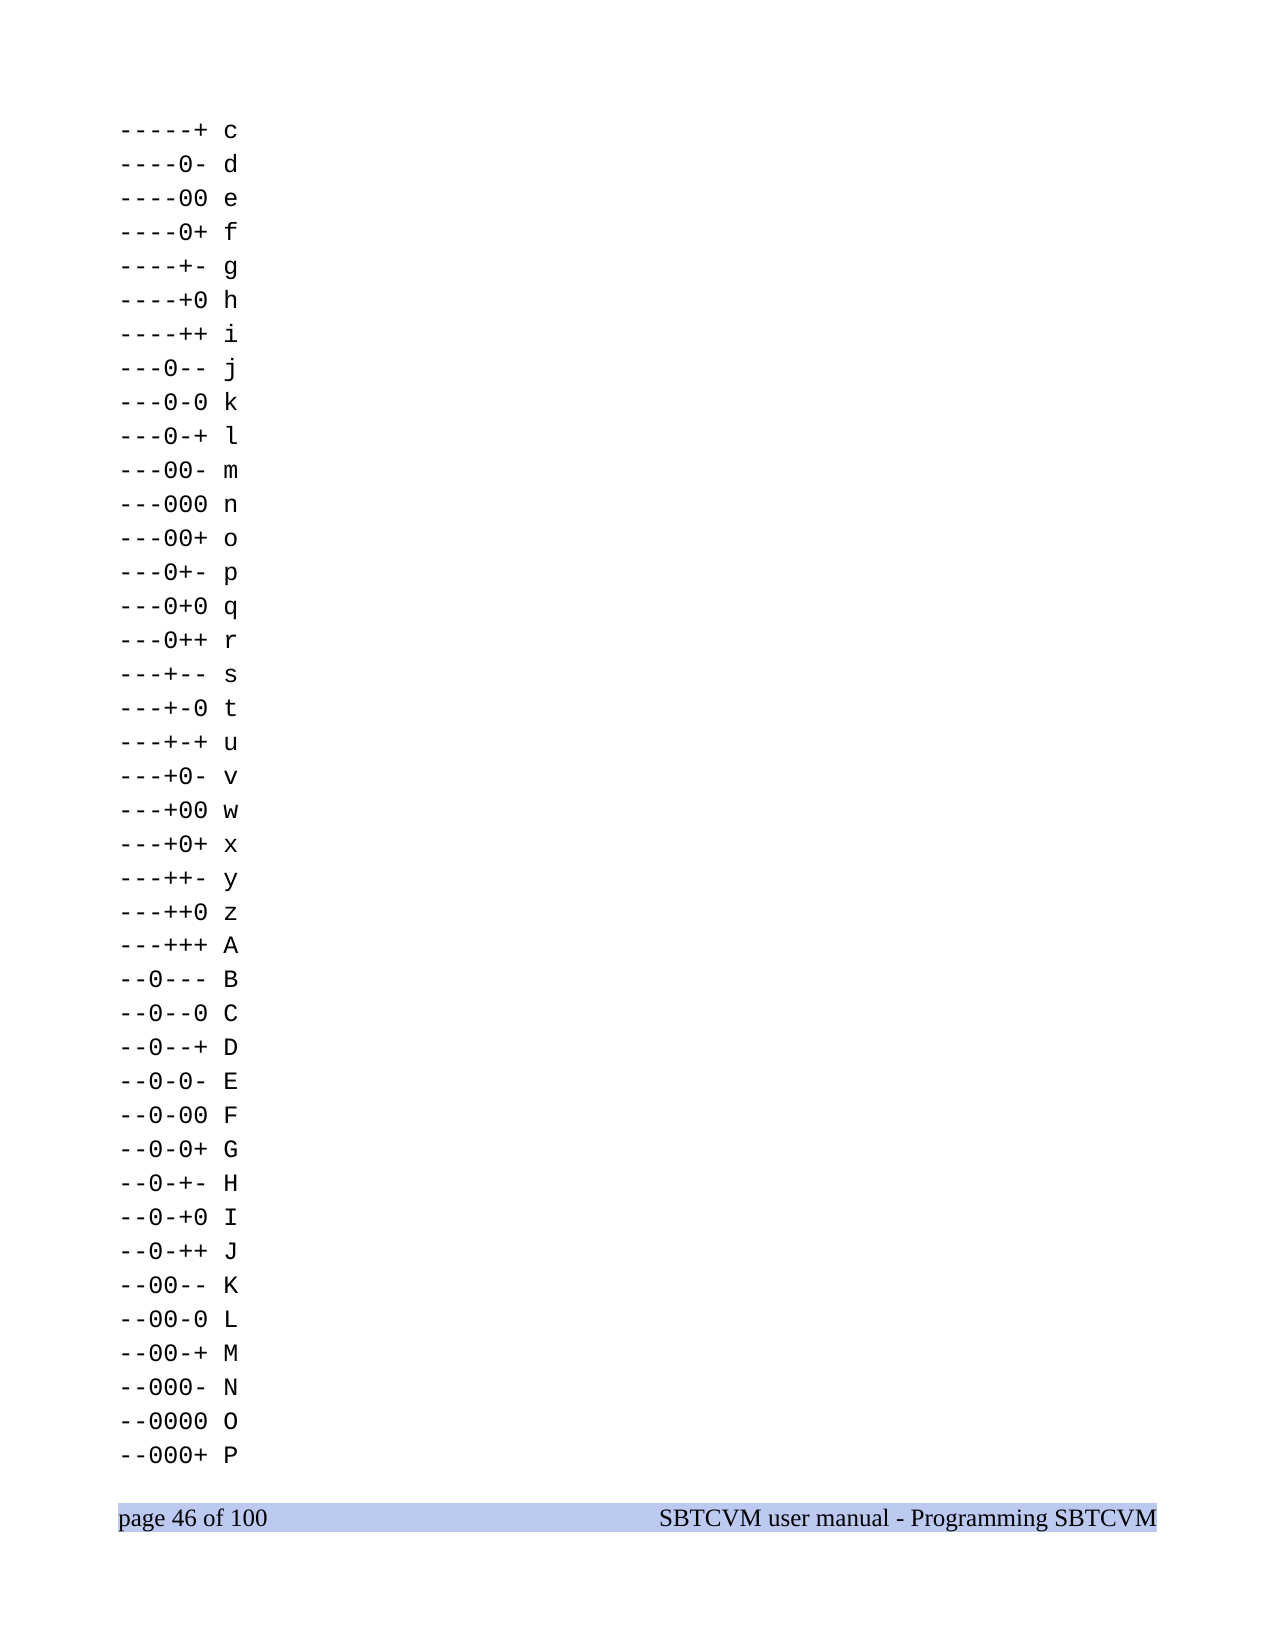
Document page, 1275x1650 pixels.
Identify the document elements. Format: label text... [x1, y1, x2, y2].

text -----+ c ----0- d ----00 e ----0+ f ----+- g ----+0 h ----++ i ---0-- j ---0-0 k ---0-+ l ---00- m ---000 n ---00+ o ---0+- p ---0+0 q ---0++ r ---+-- s ---+-0 t ---+-+ u ---+0- v ---+00 w ---+0+ x ---++- y ---++0 z ---+++ A --0--- B --0--0 C --0--+ D --0-0- E --0-00 F --0-0+ G --0-+- H --0-+0 I --0-++ J --00-- K --00-0 L --00-+ M --000- N --0000 O --000+ P [118, 118, 1157, 1471]
